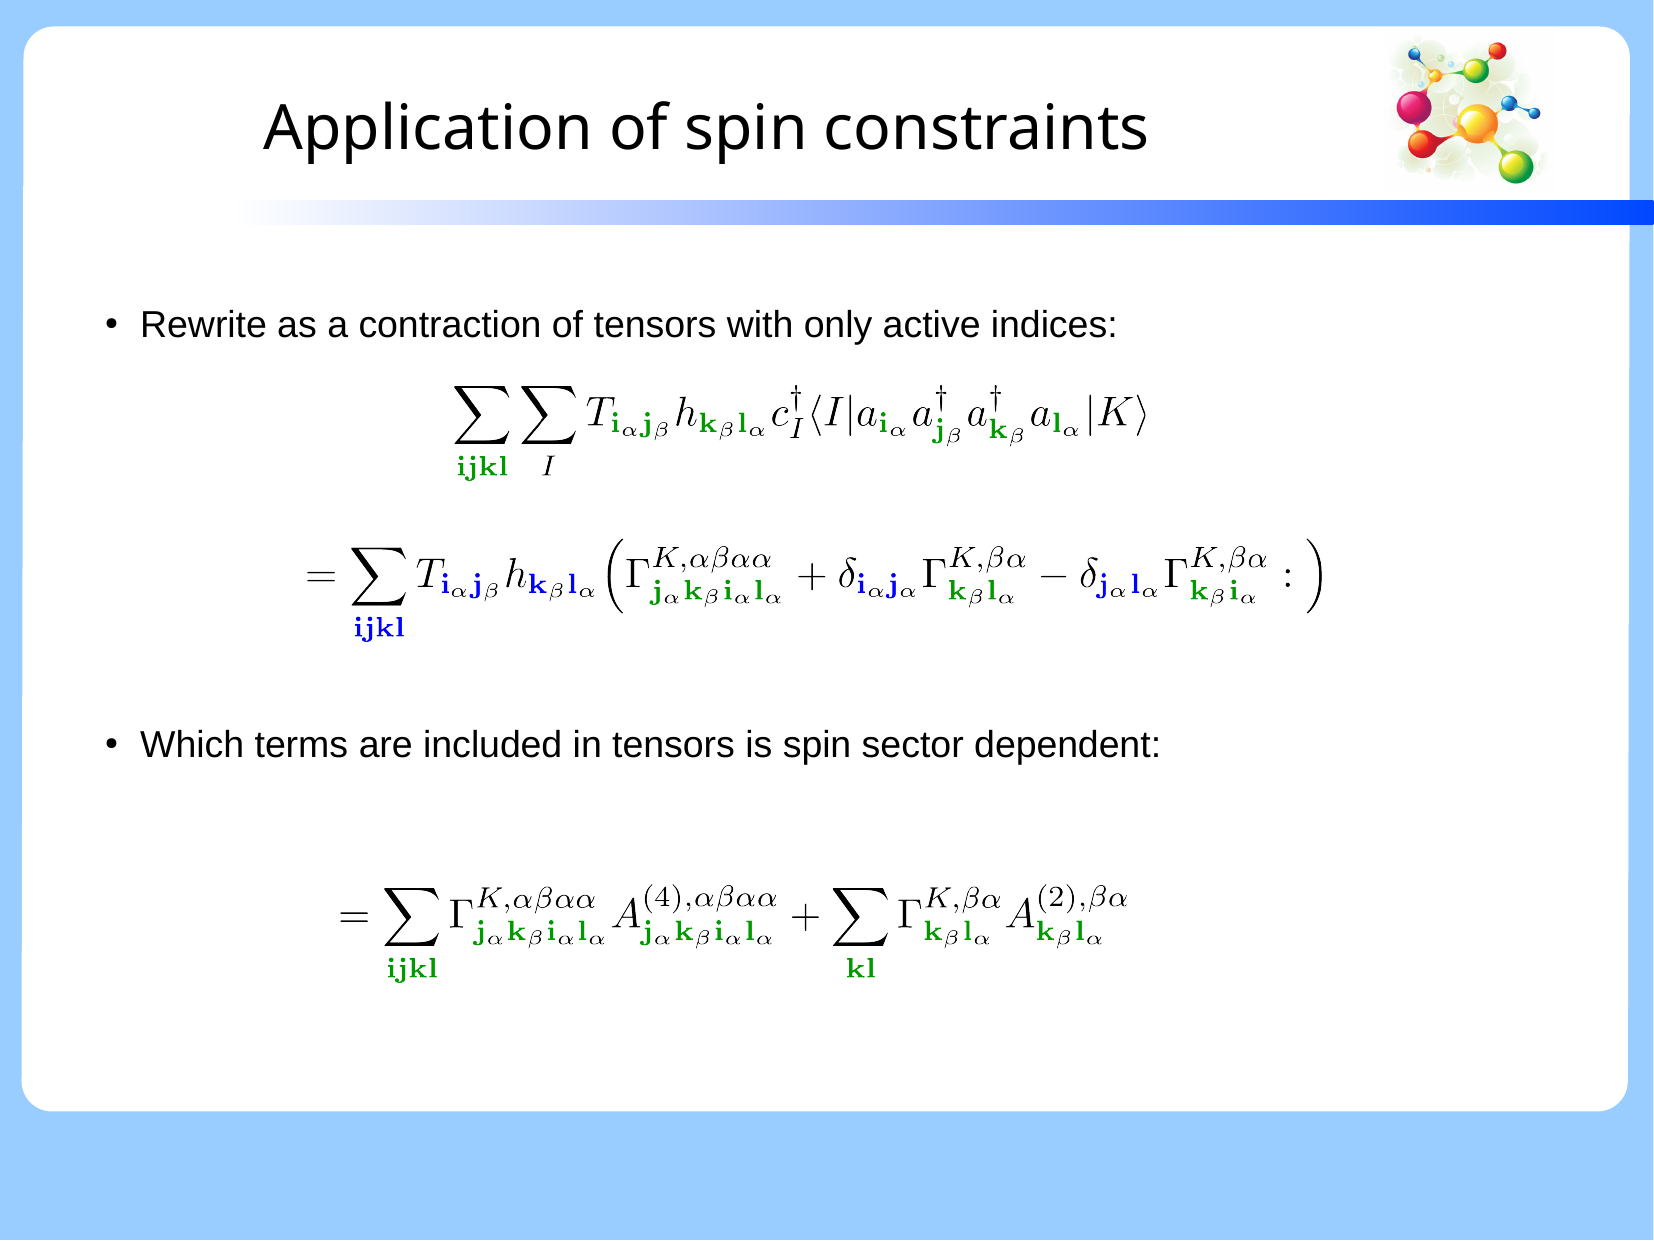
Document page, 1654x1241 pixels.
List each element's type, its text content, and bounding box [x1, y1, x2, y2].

picture [307, 538, 1322, 642]
picture [454, 385, 1146, 481]
picture [1382, 29, 1556, 195]
picture [340, 884, 1127, 983]
title Application of spin constraints [82, 49, 1332, 201]
table_cell [873, 201, 877, 224]
text_box Rewrite as a contraction of tensors with only active indices: Which terms are included in tensors is spin sector dependent: [90, 254, 1576, 1241]
table_cell [956, 201, 961, 224]
